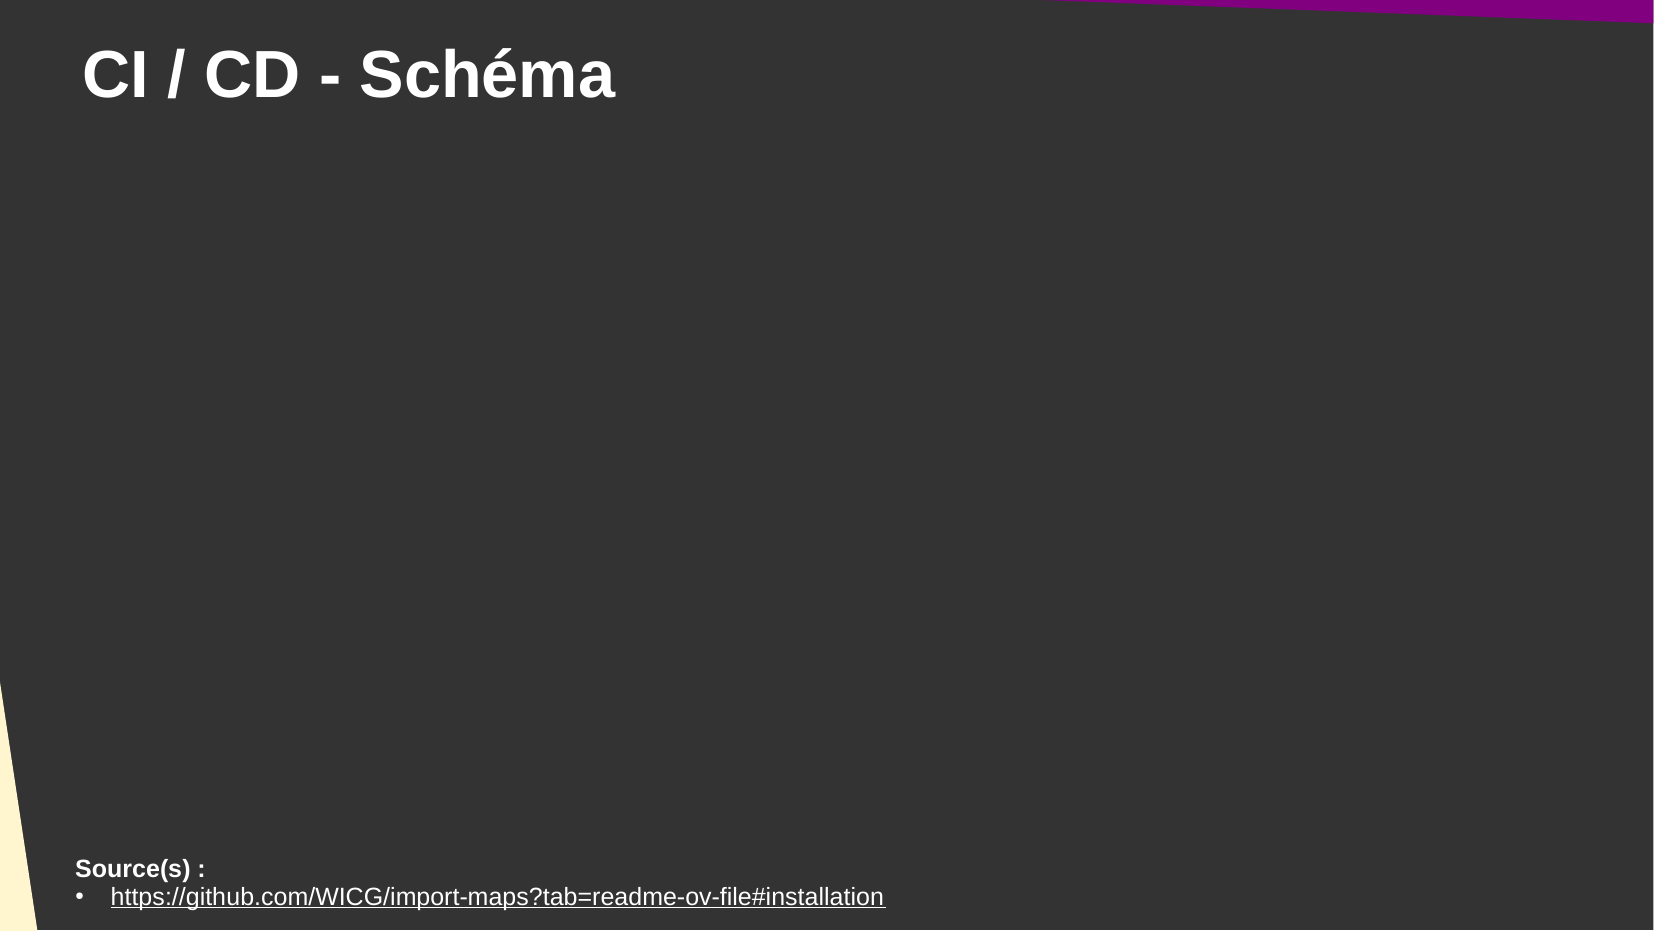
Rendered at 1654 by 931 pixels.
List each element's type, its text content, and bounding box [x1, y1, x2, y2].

title CI / CD - Schéma [82, 37, 1489, 119]
text_box Source(s) : https://github.com/WICG/import-maps?tab=readme-ov-file#installation [60, 838, 1546, 919]
text_box [1042, 0, 1654, 24]
text_box [0, 682, 38, 931]
